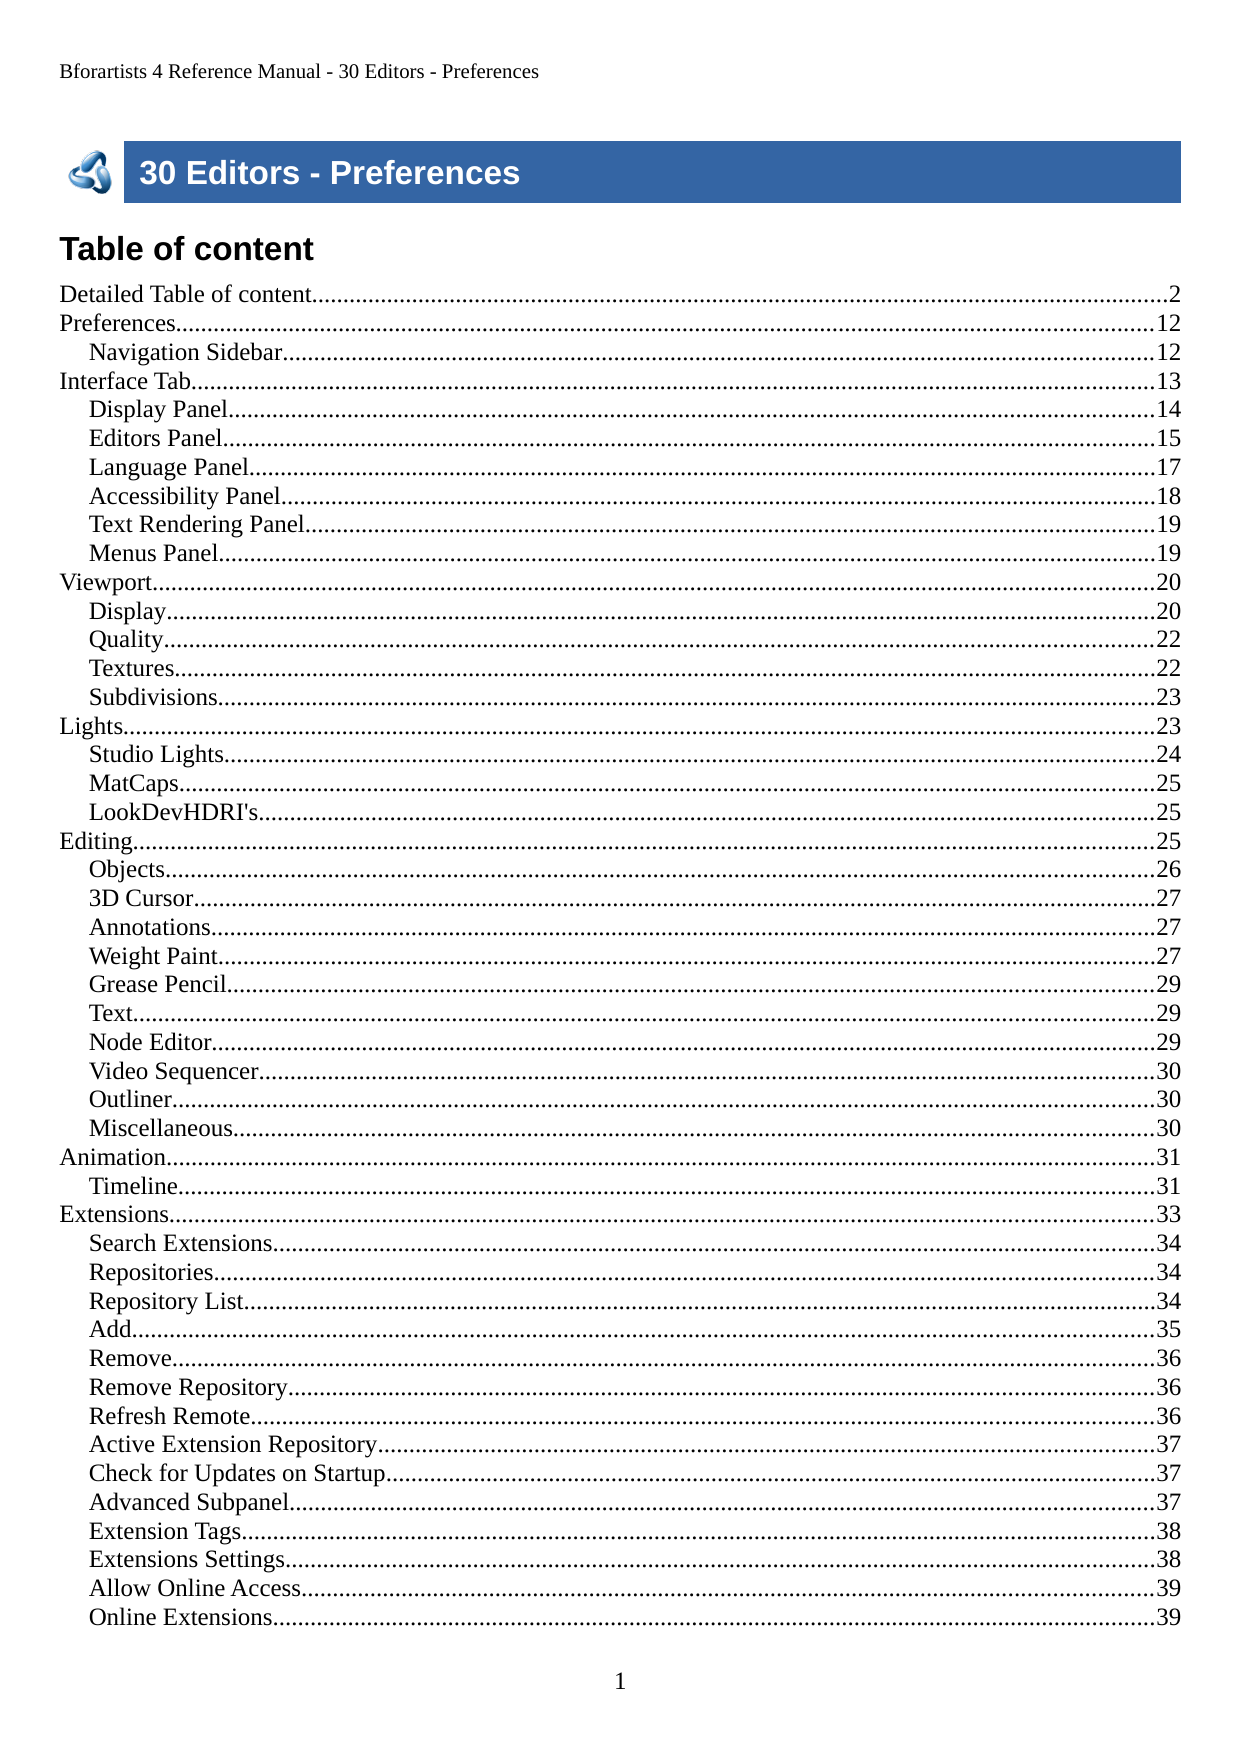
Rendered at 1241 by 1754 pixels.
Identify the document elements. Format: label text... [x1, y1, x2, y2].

subtitle Table of content [59, 228, 1181, 267]
text Editors Panel 15 [88, 423, 1181, 452]
text Online Extensions 39 [88, 1602, 1181, 1631]
text Accessibility Panel 18 [88, 481, 1181, 509]
text Repository List 34 [88, 1286, 1181, 1314]
text Miscellaneous 30 [88, 1113, 1181, 1142]
picture [65, 147, 114, 197]
text Remove 36 [88, 1343, 1181, 1372]
text Subdivisions 23 [88, 682, 1181, 711]
text Detailed Table of content 2 [59, 279, 1181, 308]
text LookDevHDRI's 25 [88, 797, 1181, 826]
text Add 35 [88, 1314, 1181, 1343]
text Textures 22 [88, 653, 1181, 682]
text Language Panel 17 [88, 452, 1181, 481]
text Preferences 12 [59, 308, 1181, 337]
text Text Rendering Panel 19 [88, 509, 1181, 538]
text Objects 26 [88, 854, 1181, 883]
text Display Panel 14 [88, 394, 1181, 423]
text Grease Pencil 29 [88, 969, 1181, 998]
text Annotations 27 [88, 912, 1181, 941]
text Extensions 33 [59, 1199, 1181, 1228]
text Navigation Sidebar 12 [88, 337, 1181, 366]
text Refresh Remote 36 [88, 1401, 1181, 1429]
text Extension Tags 38 [88, 1516, 1181, 1544]
text Allow Online Access 39 [88, 1573, 1181, 1602]
text Check for Updates on Startup 37 [88, 1458, 1181, 1487]
text Animation 31 [59, 1142, 1181, 1171]
text Interface Tab 13 [59, 366, 1181, 394]
text Weight Paint 27 [88, 941, 1181, 969]
text Display 20 [88, 596, 1181, 624]
text 3D Cursor 27 [88, 883, 1181, 912]
text Menus Panel 19 [88, 538, 1181, 567]
text Text 29 [88, 998, 1181, 1027]
text Viewport 20 [59, 567, 1181, 596]
text Studio Lights 24 [88, 739, 1181, 768]
text Editing 25 [59, 826, 1181, 854]
text Extensions Settings 38 [88, 1544, 1181, 1573]
text Timeline 31 [88, 1171, 1181, 1199]
text Repositories 34 [88, 1257, 1181, 1286]
table_header 30 Editors - Preferences [124, 141, 1181, 203]
text Remove Repository 36 [88, 1372, 1181, 1401]
text Quality 22 [88, 624, 1181, 653]
table_header [59, 141, 124, 203]
text Video Sequencer 30 [88, 1056, 1181, 1084]
text Outliner 30 [88, 1084, 1181, 1113]
text Lights 23 [59, 711, 1181, 739]
text MatCaps 25 [88, 768, 1181, 797]
text Node Editor 29 [88, 1027, 1181, 1056]
text Active Extension Repository 37 [88, 1429, 1181, 1458]
text Advanced Subpanel 37 [88, 1487, 1181, 1516]
text Search Extensions 34 [88, 1228, 1181, 1257]
